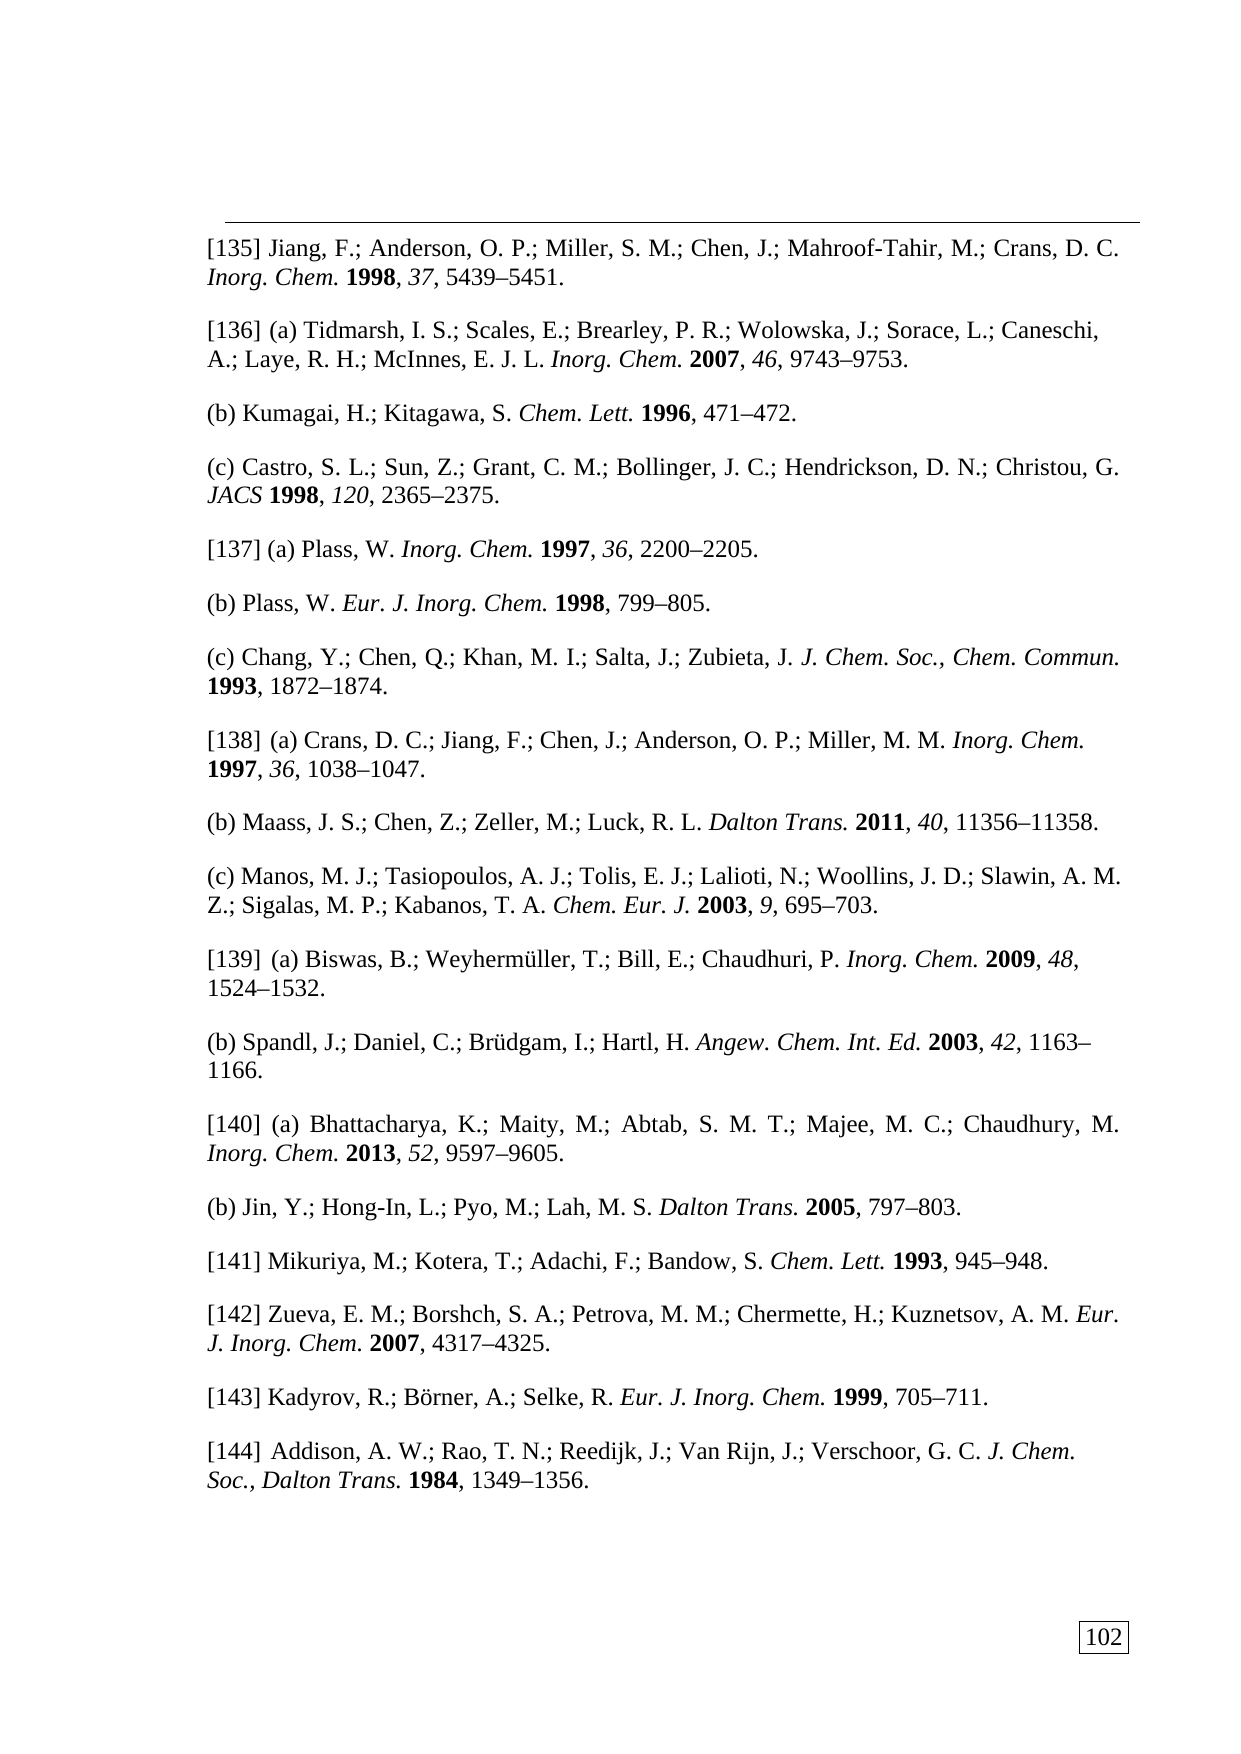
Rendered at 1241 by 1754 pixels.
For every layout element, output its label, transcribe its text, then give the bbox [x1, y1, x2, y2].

list (a) Bhattacharya, K.; Maity, M.; Abtab, S. M. T.; Majee, M. C.; Chaudhury, M. [207, 1109, 1148, 1138]
list Chang, Y.; Chen, Q.; Khan, M. I.; Salta, J.; Zubieta, J. J. Chem. Soc., Chem. Commun. [207, 642, 1148, 671]
text [137] (a) Plass, W. Inorg. Chem. 1997, 36, 2200–2205. [207, 534, 1148, 563]
list (a) Crans, D. C.; Jiang, F.; Chen, J.; Anderson, O. P.; Miller, M. M. Inorg. Chem. [207, 725, 1148, 754]
text JACS 1998, 120, 2365–2375. [207, 481, 1148, 509]
list Jiang, F.; Anderson, O. P.; Miller, S. M.; Chen, J.; Mahroof-Tahir, M.; Crans, D. C. [207, 233, 1148, 262]
text 1993, 1872–1874. [207, 671, 1148, 700]
list Plass, W. Eur. J. Inorg. Chem. 1998, 799–805. [207, 588, 1148, 617]
text Inorg. Chem. 2013, 52, 9597–9605. [207, 1138, 1148, 1167]
text 1997, 36, 1038–1047. [207, 754, 1148, 782]
list Kadyrov, R.; Börner, A.; Selke, R. Eur. J. Inorg. Chem. 1999, 705–711. [207, 1382, 1148, 1411]
list (a) Biswas, B.; Weyhermüller, T.; Bill, E.; Chaudhuri, P. Inorg. Chem. 2009, 48, 1524–1532. [207, 944, 1122, 1001]
list Mikuriya, M.; Kotera, T.; Adachi, F.; Bandow, S. Chem. Lett. 1993, 945–948. [207, 1246, 1148, 1274]
text (b) Spandl, J.; Daniel, C.; Brüdgam, I.; Hartl, H. Angew. Chem. Int. Ed. 2003, 42, 1163– 1166. [207, 1027, 1117, 1084]
list Manos, M. J.; Tasiopoulos, A. J.; Tolis, E. J.; Lalioti, N.; Woollins, J. D.; Slawin, A. M. Z.; Sigalas, M. P.; Kabanos, T. A. Chem. Eur. J. 2003, 9, 695–703. [207, 861, 1122, 919]
list Maass, J. S.; Chen, Z.; Zeller, M.; Luck, R. L. Dalton Trans. 2011, 40, 11356–11358. [207, 807, 1148, 836]
list Addison, A. W.; Rao, T. N.; Reedijk, J.; Van Rijn, J.; Verschoor, G. C. J. Chem. Soc., Dalton Trans. 1984, 1349–1356. [207, 1436, 1122, 1494]
list Castro, S. L.; Sun, Z.; Grant, C. M.; Bollinger, J. C.; Hendrickson, D. N.; Christou, G. [207, 452, 1148, 481]
list Kumagai, H.; Kitagawa, S. Chem. Lett. 1996, 471–472. [207, 398, 1148, 427]
list (a) Tidmarsh, I. S.; Scales, E.; Brearley, P. R.; Wolowska, J.; Sorace, L.; Caneschi, A.; Laye, R. H.; McInnes, E. J. L. Inorg. Chem. 2007, 46, 9743–9753. [207, 315, 1122, 373]
text (b) Jin, Y.; Hong-In, L.; Pyo, M.; Lah, M. S. Dalton Trans. 2005, 797–803. [207, 1192, 1148, 1221]
text Inorg. Chem. 1998, 37, 5439–5451. [207, 262, 1148, 290]
list Zueva, E. M.; Borshch, S. A.; Petrova, M. M.; Chermette, H.; Kuznetsov, A. M. Eur. J. Inorg. Chem. 2007, 4317–4325. [207, 1299, 1123, 1357]
